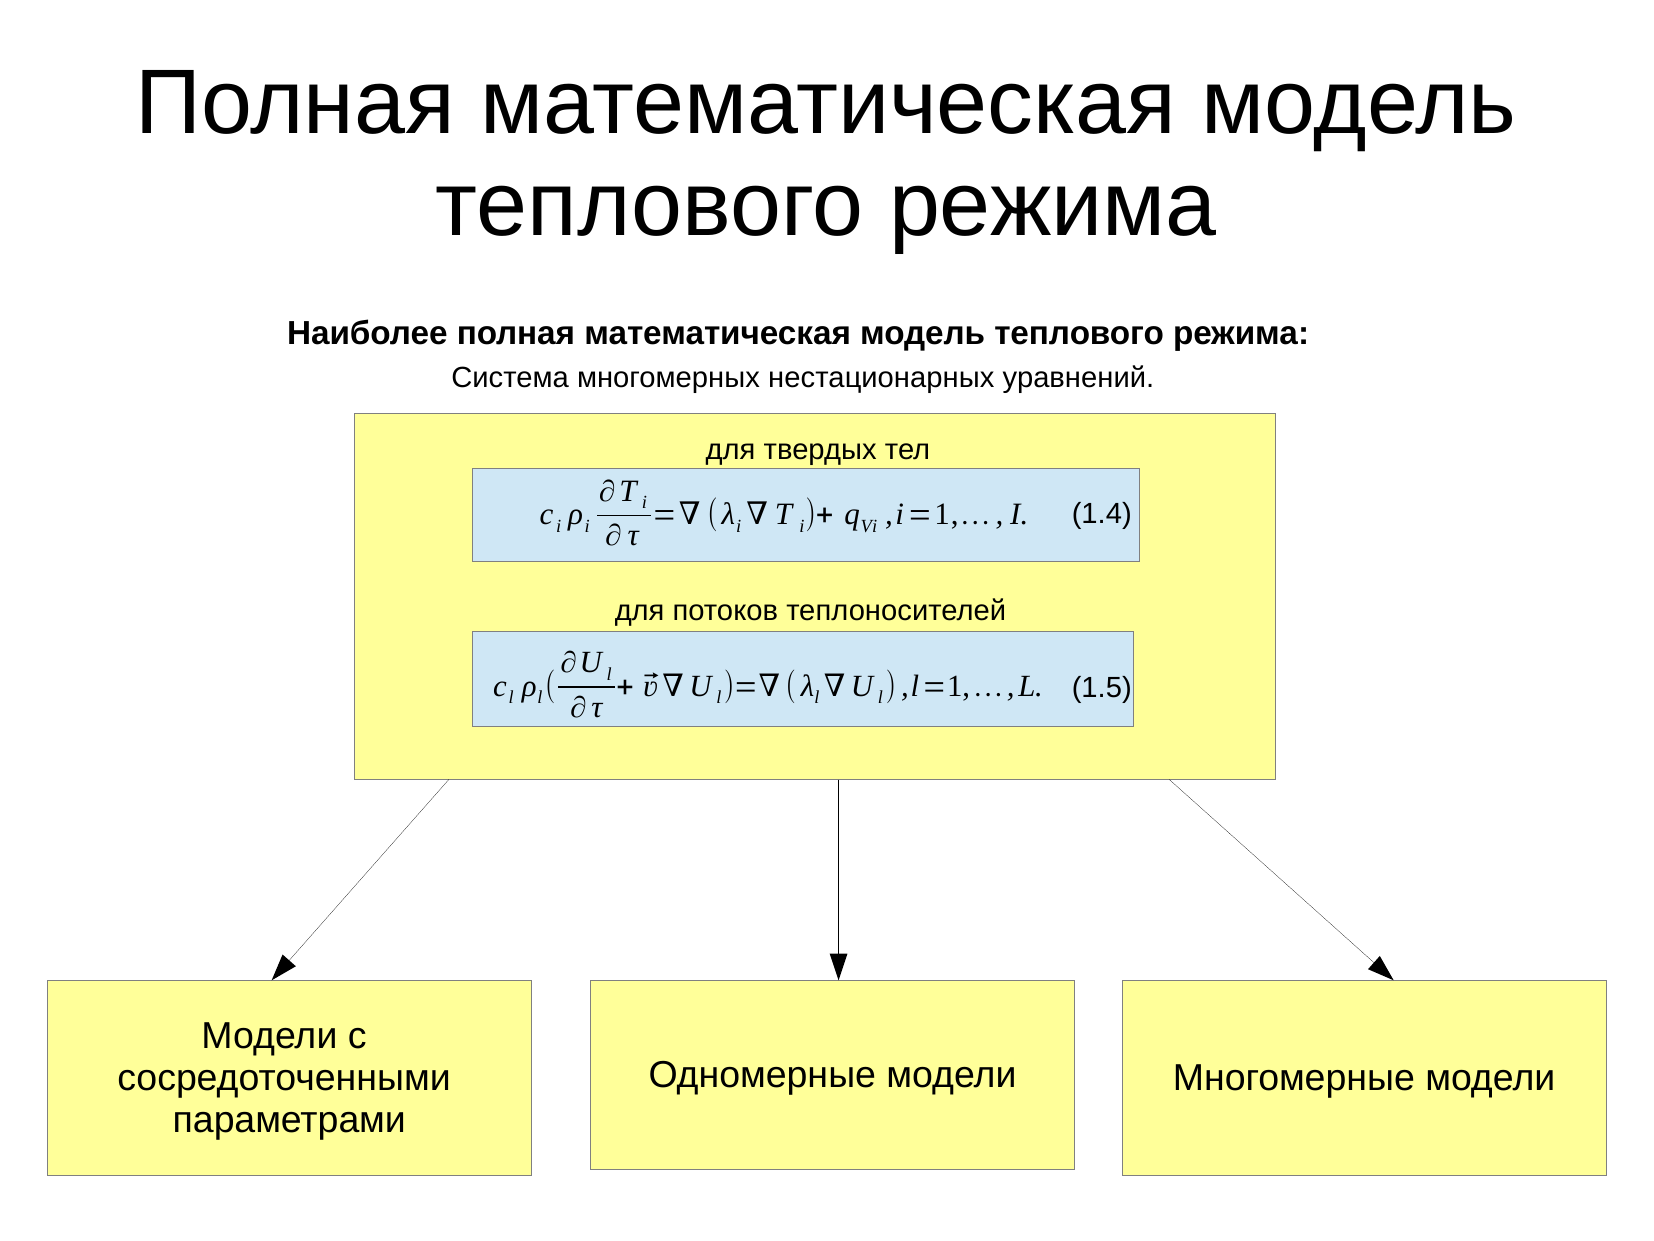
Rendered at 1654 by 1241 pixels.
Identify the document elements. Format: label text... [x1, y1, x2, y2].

text_box Наиболее полная математическая модель теплового режима: [272, 307, 1323, 361]
text_box для потоков теплоносителей [600, 586, 1022, 634]
text_box (1.5) [1057, 663, 1147, 712]
title Полная математическая модель теплового режима [82, 49, 1571, 257]
picture [531, 473, 1040, 557]
text_box Модели с сосредоточенными параметрами [47, 980, 532, 1176]
text_box для твердых тел [690, 425, 946, 473]
text_box [354, 413, 1276, 780]
text_box Система многомерных нестационарных уравнений. [436, 353, 1170, 402]
text_box Многомерные модели [1122, 980, 1607, 1176]
text_box (1.4) [1057, 490, 1147, 538]
picture [485, 645, 1052, 724]
text_box Одномерные модели [590, 980, 1075, 1170]
